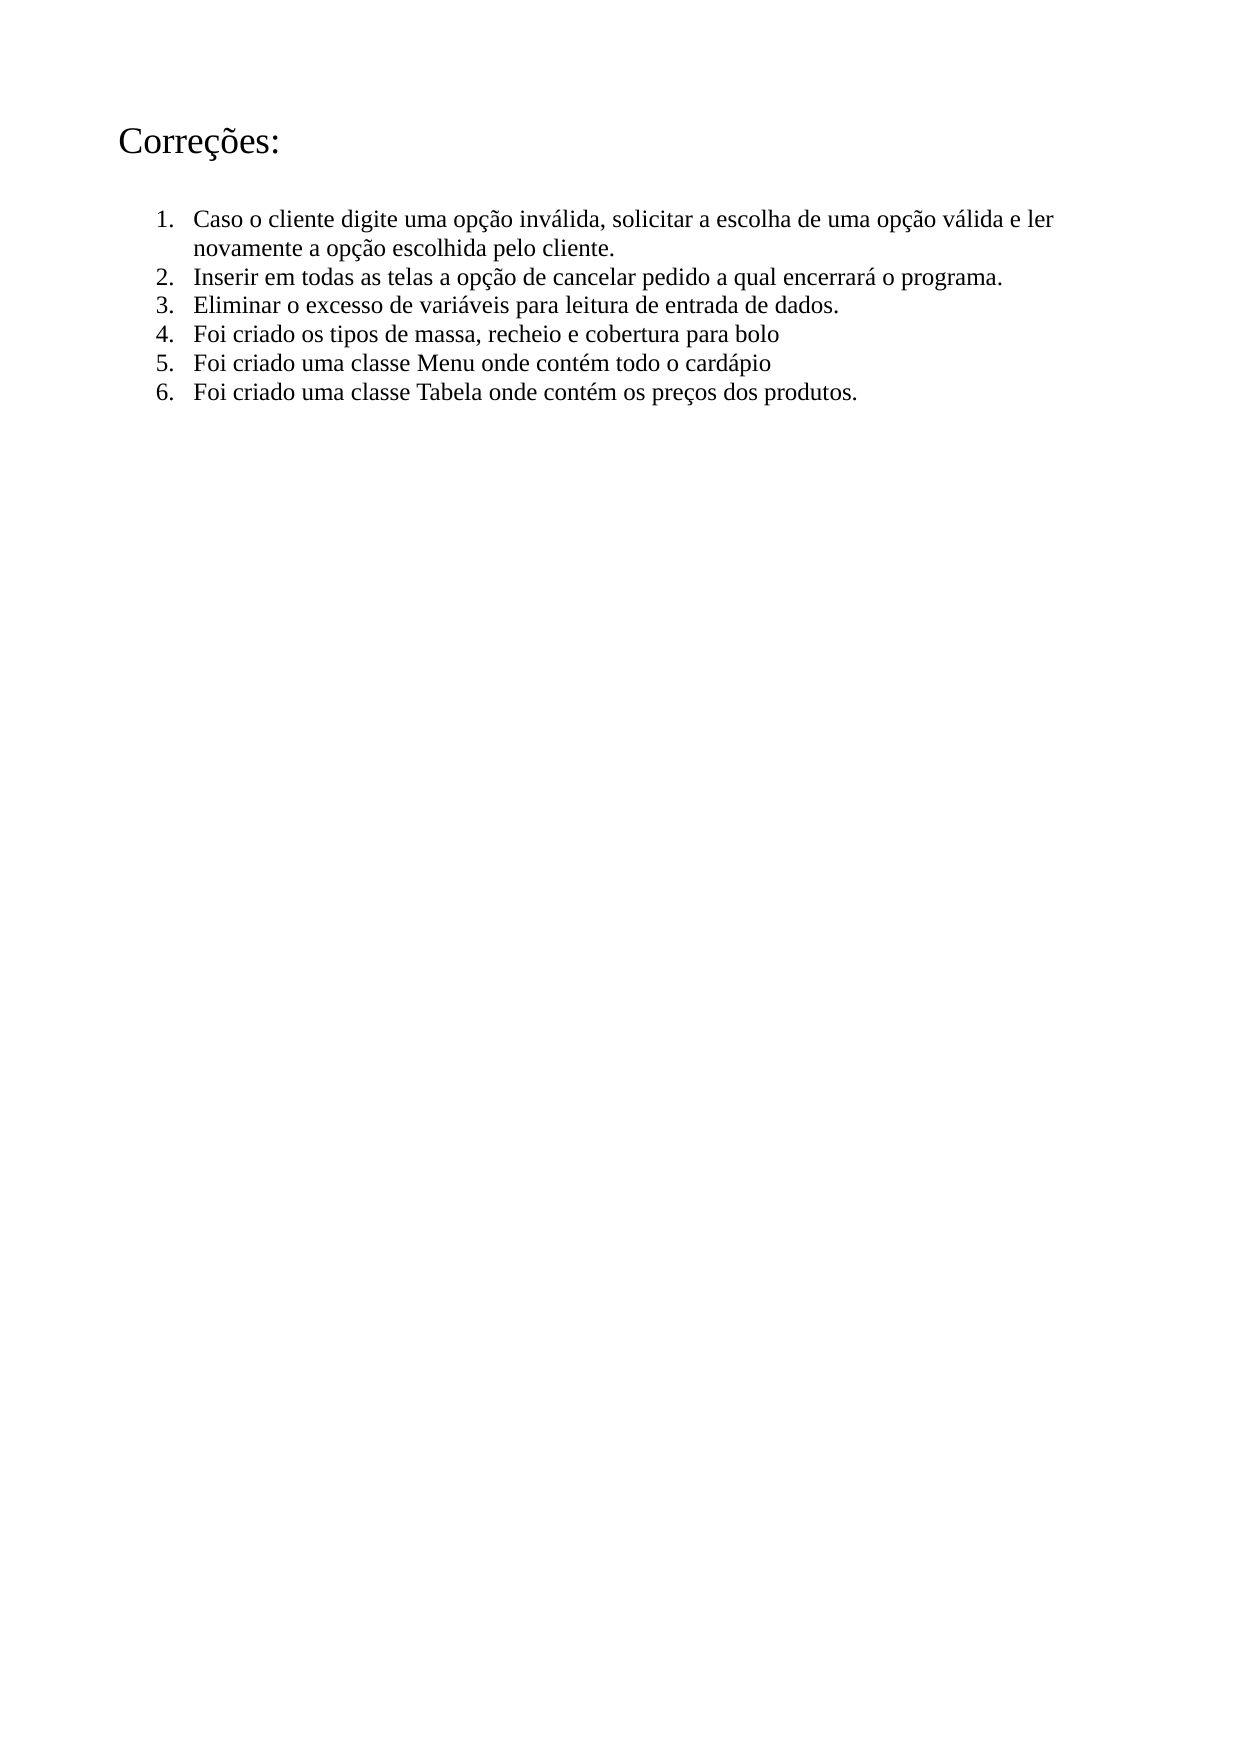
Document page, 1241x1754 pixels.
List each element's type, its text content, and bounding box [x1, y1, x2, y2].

list Foi criado uma classe Tabela onde contém os preços dos produtos. [156, 377, 1122, 406]
list Caso o cliente digite uma opção inválida, solicitar a escolha de uma opção válida e ler novamente a opção escolhida pelo cliente. [156, 204, 1122, 262]
list Eliminar o excesso de variáveis para leitura de entrada de dados. [156, 291, 1122, 319]
list Foi criado os tipos de massa, recheio e cobertura para bolo [156, 319, 1122, 348]
list Inserir em todas as telas a opção de cancelar pedido a qual encerrará o programa. [156, 262, 1122, 291]
text Correções: [118, 118, 1122, 161]
list Foi criado uma classe Menu onde contém todo o cardápio [156, 348, 1122, 377]
